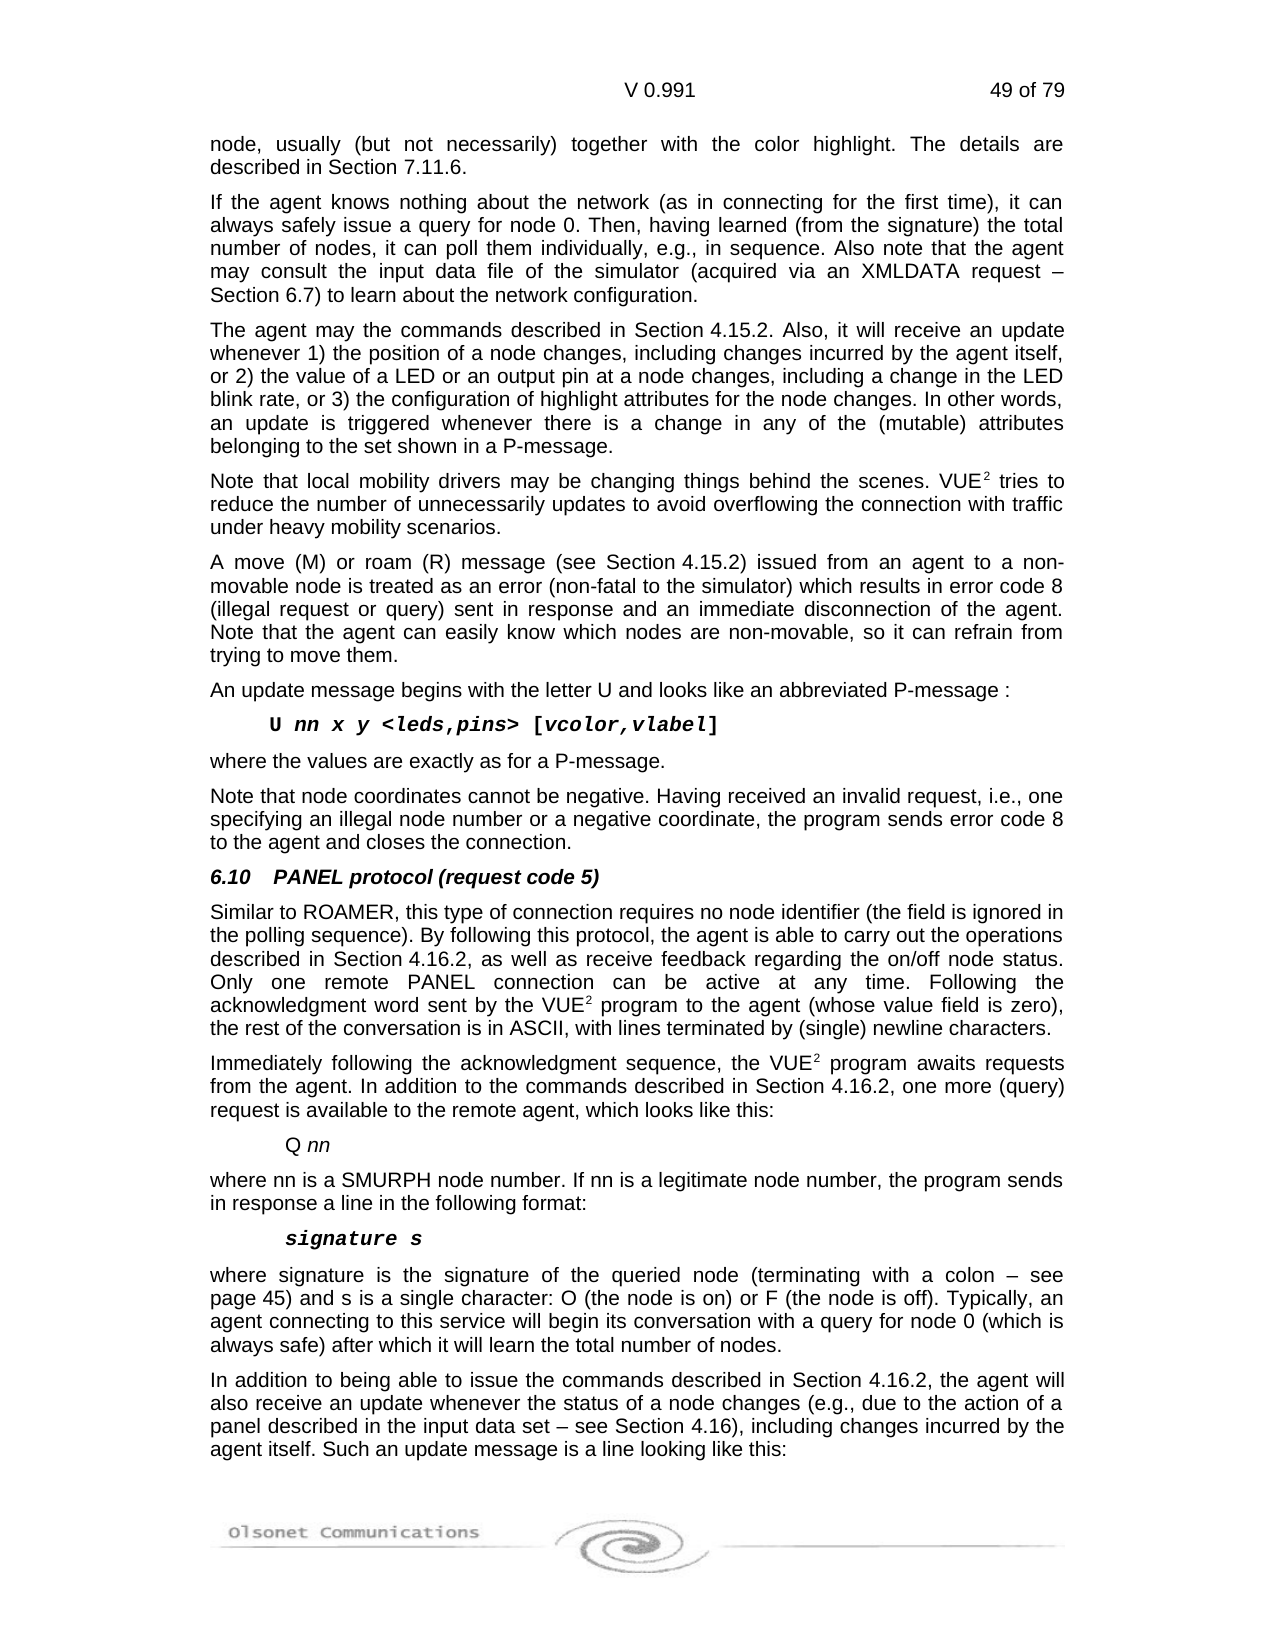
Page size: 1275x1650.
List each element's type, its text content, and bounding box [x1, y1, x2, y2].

text If the agent knows nothing about the network (as in connecting for the first time), it can always safely issue a query for node 0. Then, having learned (from the signature) the total number of nodes, it can poll them individually, e.g., in sequence. Also note that the agent may consult the input data file of the simulator (acquired via an XMLDATA request – Section 6.7) to learn about the network configuration. [210, 190, 1065, 307]
text node, usually (but not necessarily) together with the color highlight. The details are described in Section 7.11.6. [210, 132, 1065, 179]
text Note that local mobility drivers may be changing things behind the scenes. VUE2 tries to reduce the number of unnecessarily updates to avoid overflowing the connection with traffic under heavy mobility scenarios. [210, 469, 1065, 539]
text Immediately following the acknowledgment sequence, the VUE2 program awaits requests from the agent. In addition to the commands described in Section 4.16.2, one more (query) request is available to the remote agent, which looks like this: [210, 1052, 1065, 1122]
text where the values are exactly as for a P-message. [210, 749, 1065, 772]
text where nn is a SMURPH node number. If nn is a legitimate node number, the program sends in response a line in the following format: [210, 1168, 1065, 1215]
text A move (M) or roam (R) message (see Section 4.15.2) issued from an agent to a non-movable node is treated as an error (non-fatal to the simulator) which results in error code 8 (illegal request or query) sent in response and an immediate disconnection of the agent. Note that the agent can easily know which nodes are non-movable, so it can refrain from trying to move them. [210, 551, 1065, 667]
text Note that node coordinates cannot be negative. Having received an invalid request, i.e., one specifying an illegal node number or a negative coordinate, the program sends error code 8 to the agent and closes the connection. [210, 784, 1065, 854]
text signature s [210, 1227, 1065, 1252]
text Q nn [210, 1133, 1065, 1157]
text An update message begins with the letter U and looks like an abbreviated P-message : [210, 679, 1065, 702]
text where signature is the signature of the queried node (terminating with a colon – see page 45) and s is a single character: O (the node is on) or F (the node is off). Typically, an agent connecting to this service will begin its conversation with a query for node 0 (which is always safe) after which it will learn the total number of nodes. [210, 1263, 1065, 1356]
picture [210, 1504, 1065, 1596]
text Similar to ROAMER, this type of connection requires no node identifier (the field is ignored in the polling sequence). By following this protocol, the agent is able to carry out the operations described in Section 4.16.2, as well as receive feedback regarding the on/off node status. Only one remote PANEL connection can be active at any time. Following the acknowledgment word sent by the VUE2 program to the agent (whose value field is zero), the rest of the conversation is in ASCII, with lines terminated by (single) newline characters. [210, 901, 1065, 1040]
text In addition to being able to issue the commands described in Section 4.16.2, the agent will also receive an update whenever the status of a node changes (e.g., due to the action of a panel described in the input data set – see Section 4.16), including changes incurred by the agent itself. Such an update message is a line looking like this: [210, 1368, 1065, 1461]
subtitle PANEL protocol (request code 5) [210, 866, 1065, 889]
text U nn x y <leds,pins> [vcolor,vlabel] [269, 714, 1065, 737]
text The agent may the commands described in Section 4.15.2. Also, it will receive an update whenever 1) the position of a node changes, including changes incurred by the agent itself, or 2) the value of a LED or an output pin at a node changes, including a change in the LED blink rate, or 3) the configuration of highlight attributes for the node changes. In other words, an update is triggered whenever there is a change in any of the (mutable) attributes belonging to the set shown in a P-message. [210, 318, 1065, 458]
